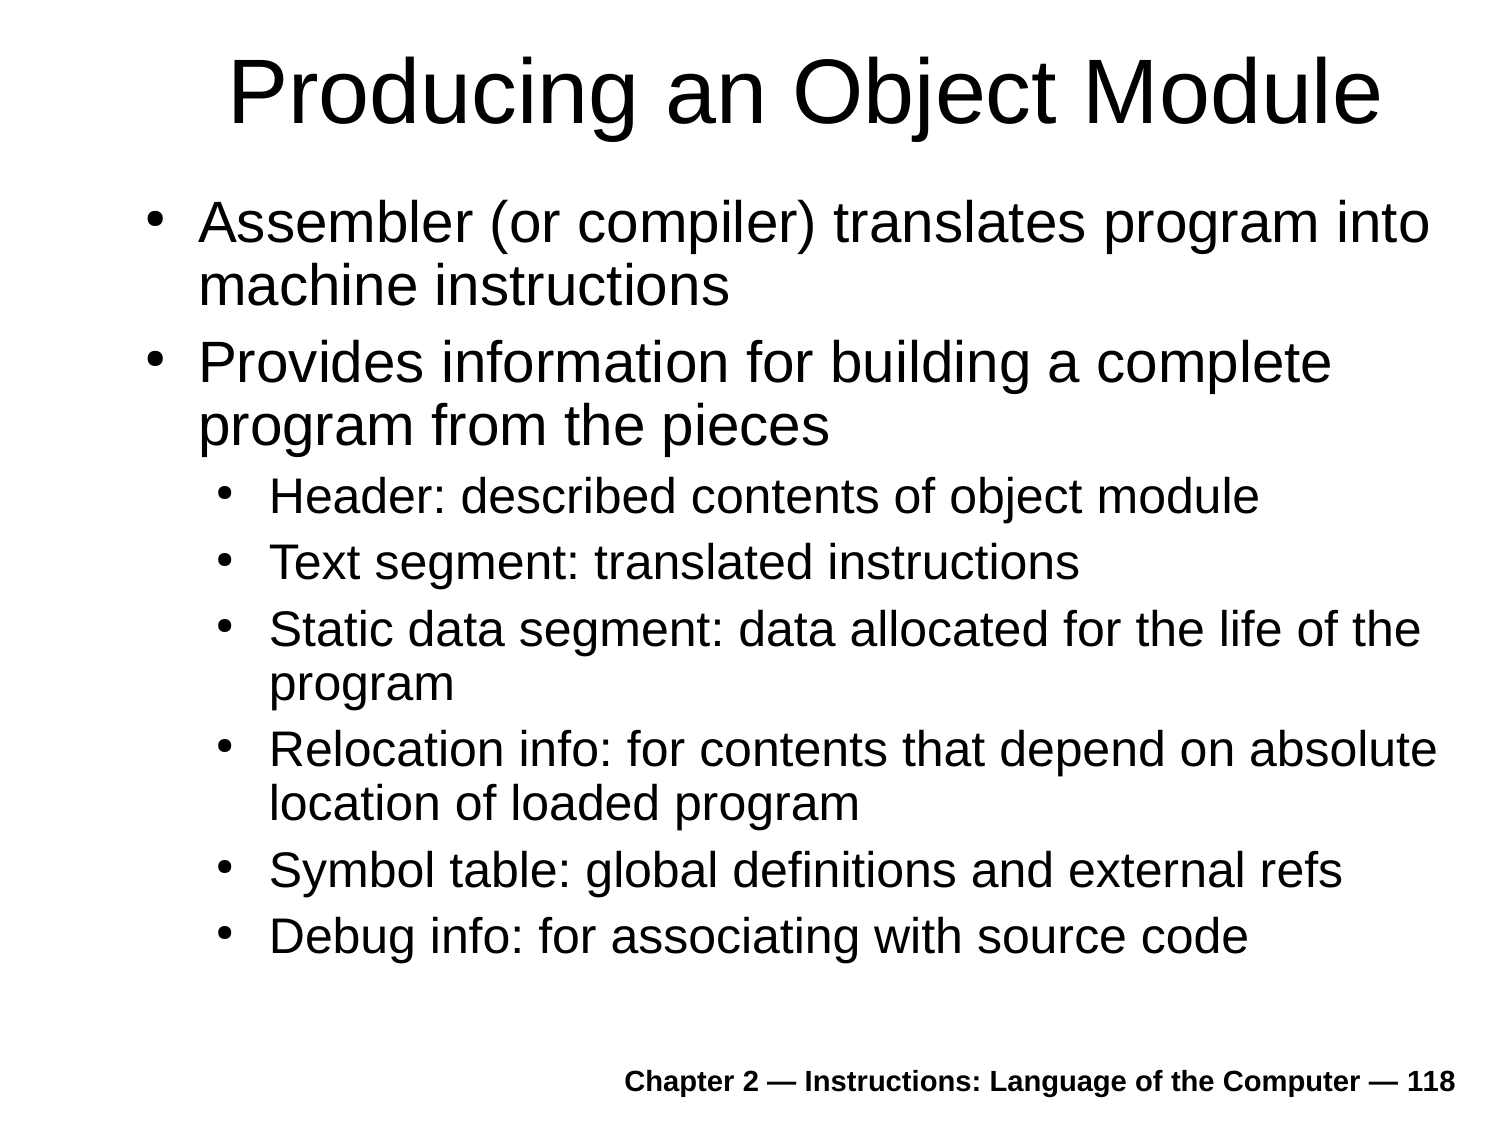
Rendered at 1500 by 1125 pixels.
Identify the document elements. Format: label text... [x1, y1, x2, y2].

title Producing an Object Module [112, 23, 1468, 149]
list Assembler (or compiler) translates program into machine instructions Provides information for building a complete program from the pieces Header: described contents of object module Text segment: translated instructions Static data segment: data allocated for the life of the program Relocation info: for contents that depend on absolute location of loaded program Symbol table: global definitions and external refs Debug info: for associating with source code [112, 184, 1469, 1024]
text_box Chapter 2 — Instructions: Language of the Computer — <number> [277, 1046, 1471, 1106]
